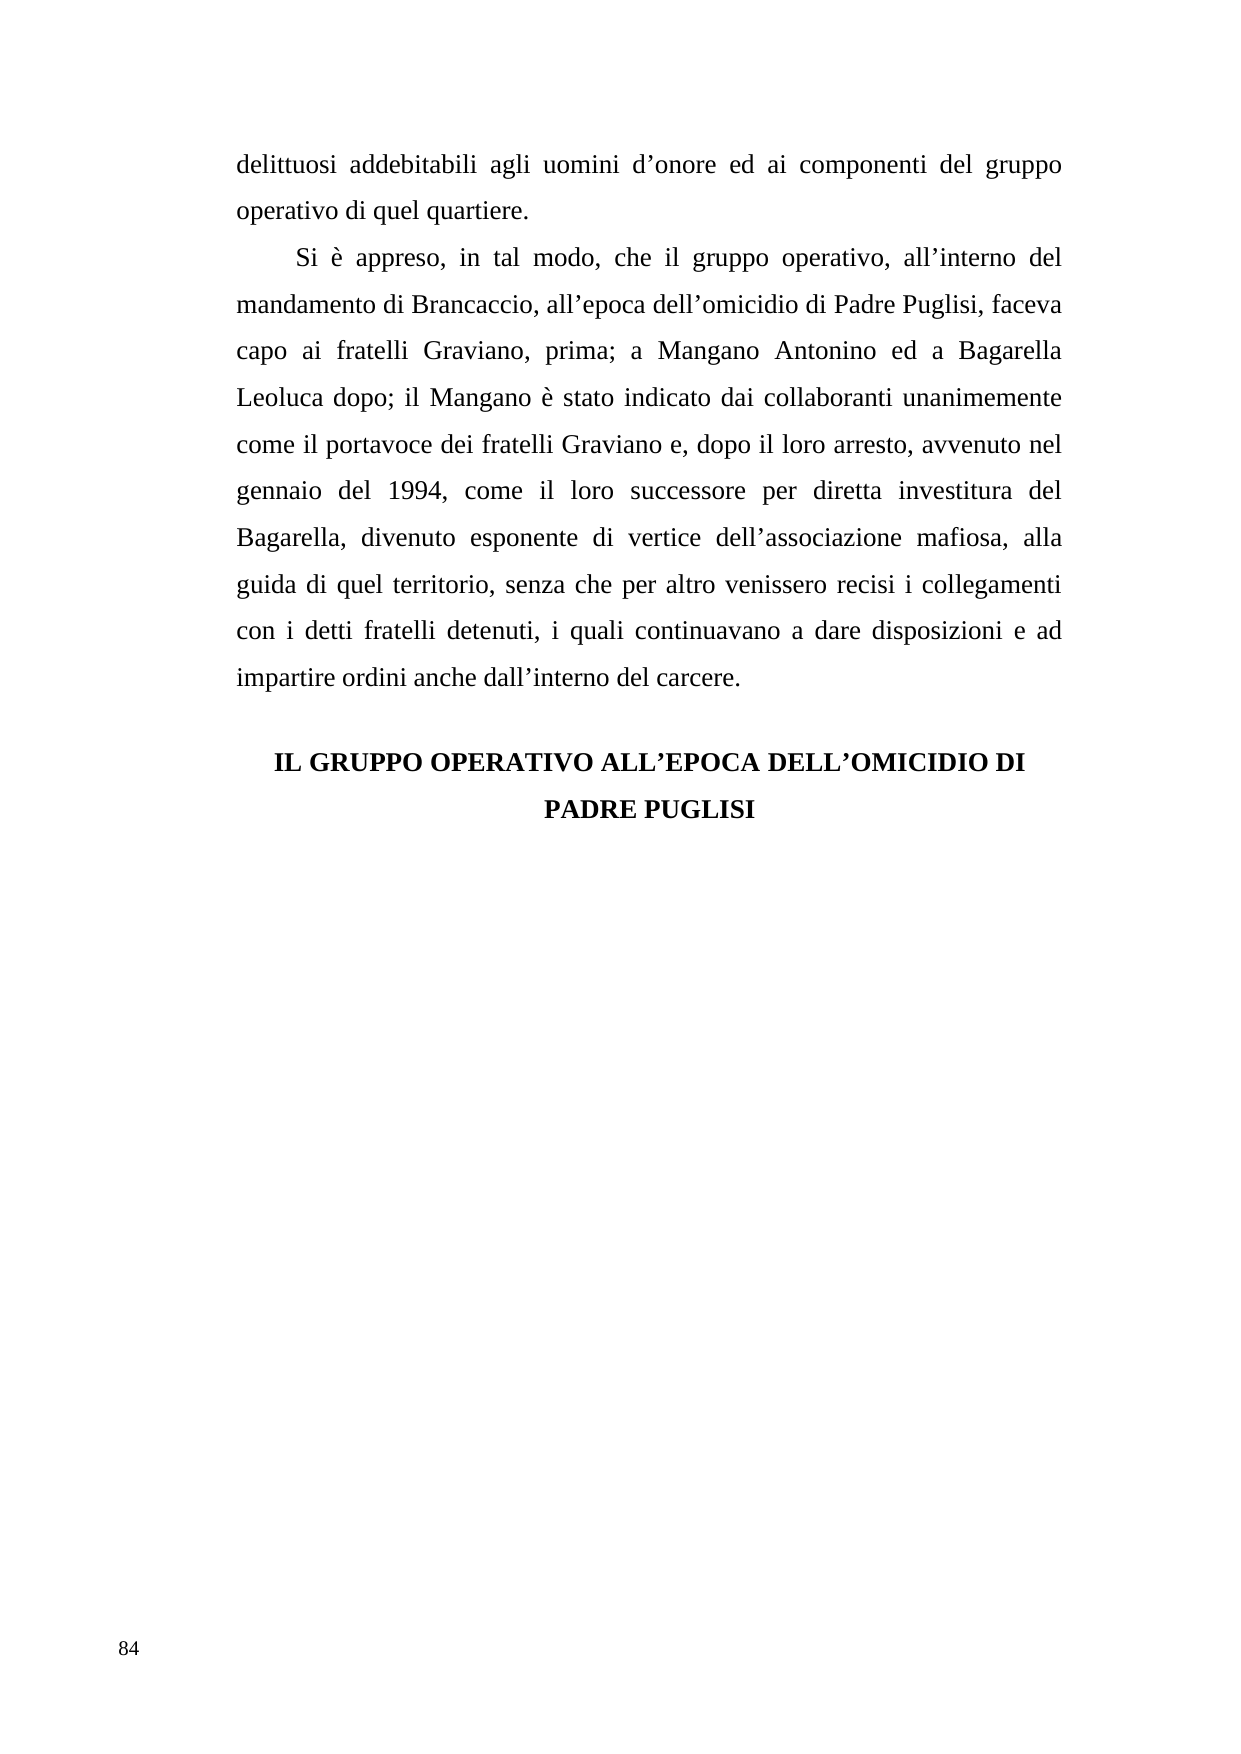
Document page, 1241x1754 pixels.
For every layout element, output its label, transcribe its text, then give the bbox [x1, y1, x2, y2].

text Si è appreso, in tal modo, che il gruppo operativo, all’interno del mandamento di Brancaccio, all’epoca dell’omicidio di Padre Puglisi, faceva capo ai fratelli Graviano, prima; a Mangano Antonino ed a Bagarella Leoluca dopo; il Mangano è stato indicato dai collaboranti unanimemente come il portavoce dei fratelli Graviano e, dopo il loro arresto, avvenuto nel gennaio del 1994, come il loro successore per diretta investitura del Bagarella, divenuto esponente di vertice dell’associazione mafiosa, alla guida di quel territorio, senza che per altro venissero recisi i collegamenti con i detti fratelli detenuti, i quali continuavano a dare disposizioni e ad impartire ordini anche dall’interno del carcere. [236, 241, 1063, 692]
text delittuosi addebitabili agli uomini d’onore ed ai componenti del gruppo operativo di quel quartiere. [236, 148, 1063, 226]
text IL GRUPPO OPERATIVO ALL’EPOCA DELL’OMICIDIO DI PADRE PUGLISI [236, 744, 1063, 824]
